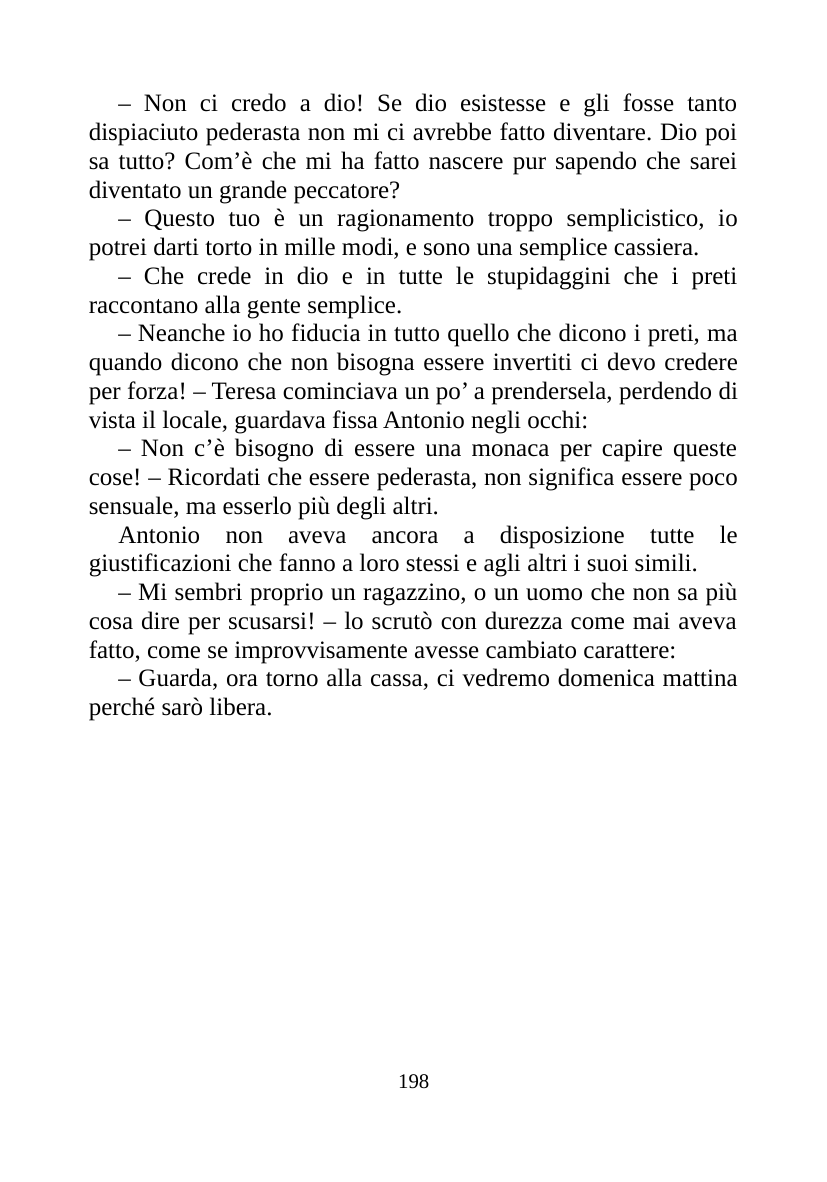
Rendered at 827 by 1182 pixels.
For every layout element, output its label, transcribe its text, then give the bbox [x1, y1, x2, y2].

text Antonio non aveva ancora a disposizione tutte le giustificazioni che fanno a loro stessi e agli altri i suoi simili. [88, 520, 738, 577]
text – Che crede in dio e in tutte le stupidaggini che i preti raccontano alla gente semplice. [88, 261, 738, 318]
text – Neanche io ho fiducia in tutto quello che dicono i preti, ma quando dicono che non bisogna essere invertiti ci devo credere per forza! – Teresa cominciava un po’ a prendersela, perdendo di vista il locale, guardava fissa Antonio negli occhi: [88, 318, 738, 433]
text – Non c’è bisogno di essere una monaca per capire queste cose! – Ricordati che essere pederasta, non significa essere poco sensuale, ma esserlo più degli altri. [88, 433, 738, 520]
text – Guarda, ora torno alla cassa, ci vedremo domenica mattina perché sarò libera. [88, 663, 738, 721]
text – Mi sembri proprio un ragazzino, o un uomo che non sa più cosa dire per scusarsi! – lo scrutò con durezza come mai aveva fatto, come se improvvisamente avesse cambiato carattere: [88, 577, 738, 663]
text – Questo tuo è un ragionamento troppo semplicistico, io potrei darti torto in mille modi, e sono una semplice cassiera. [88, 203, 738, 261]
text – Non ci credo a dio! Se dio esistesse e gli fosse tanto dispiaciuto pederasta non mi ci avrebbe fatto diventare. Dio poi sa tutto? Com’è che mi ha fatto nascere pur sapendo che sarei diventato un grande peccatore? [88, 88, 738, 203]
